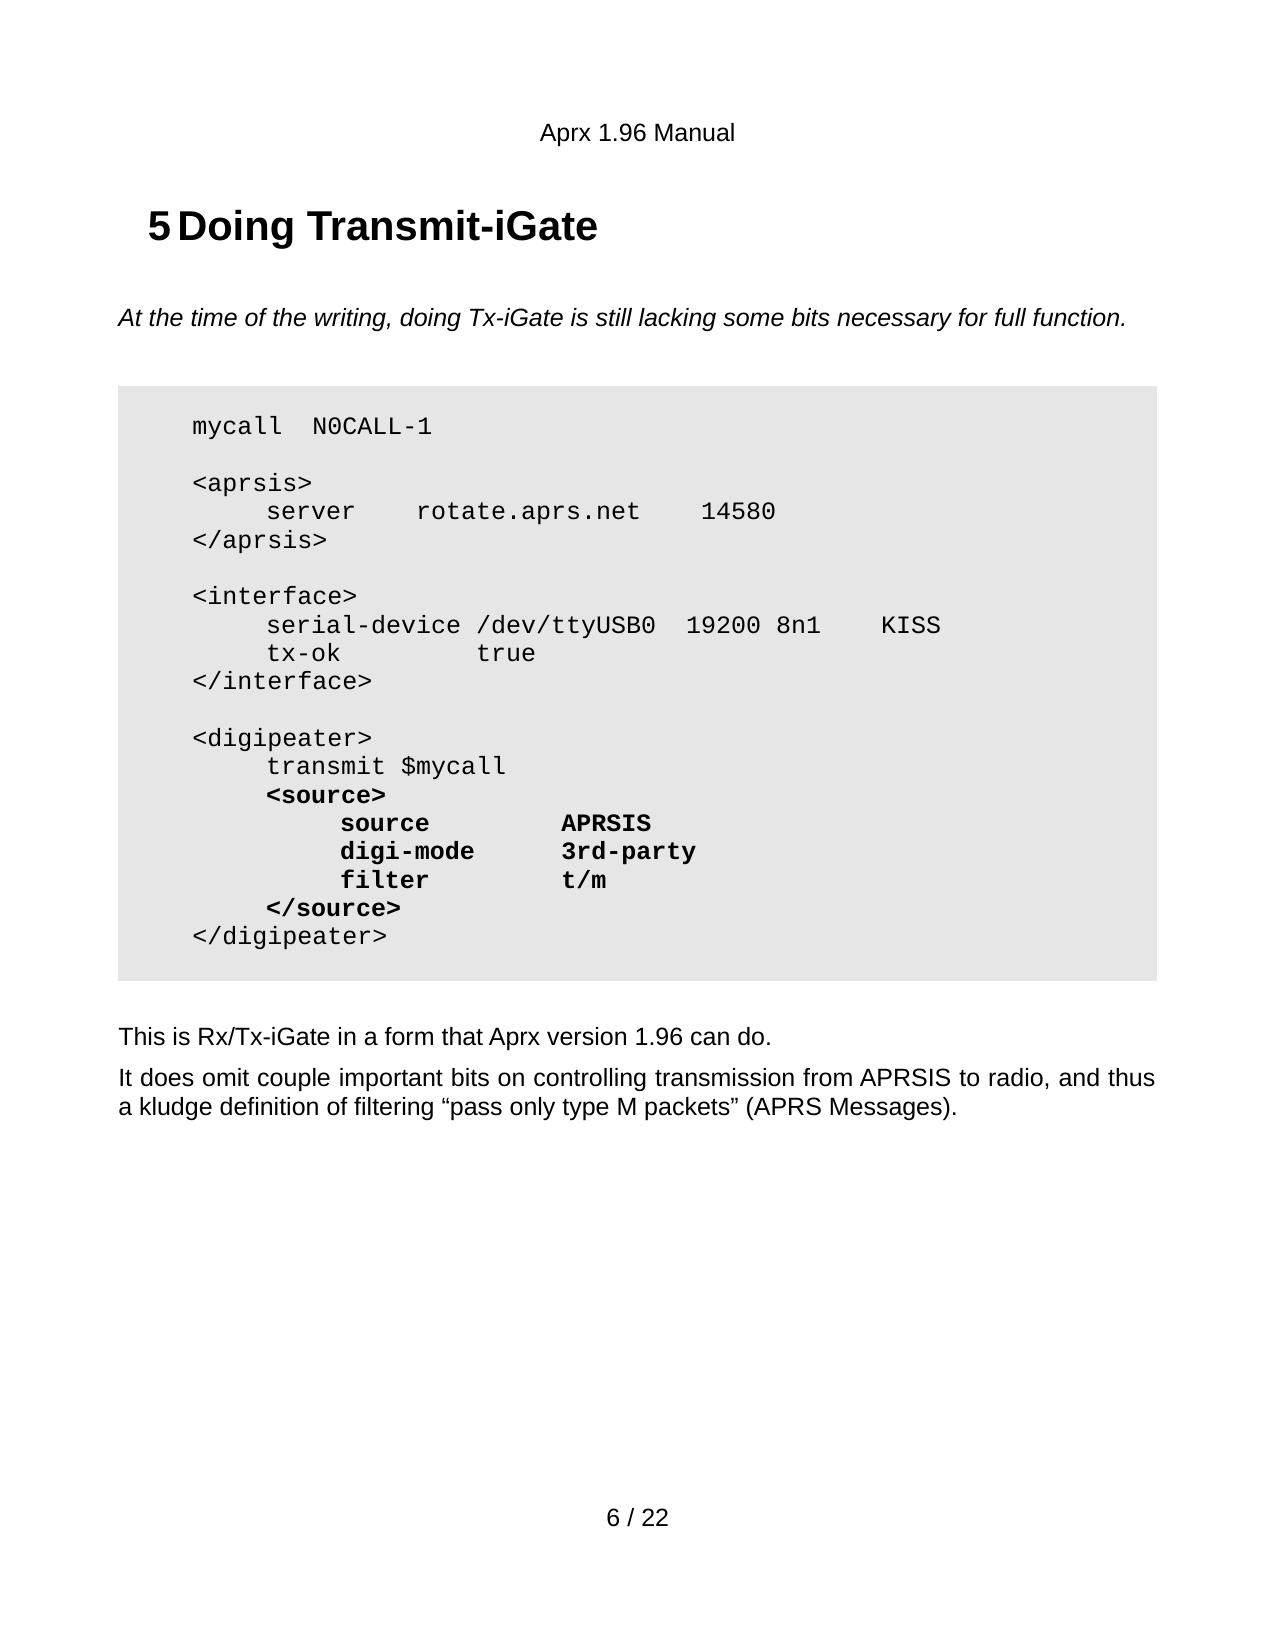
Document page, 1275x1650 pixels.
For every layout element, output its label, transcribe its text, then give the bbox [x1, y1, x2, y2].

text </interface> [118, 669, 1157, 697]
text digi-mode 3rd-party [118, 839, 1157, 867]
text filter t/m [118, 867, 1157, 896]
text This is Rx/Tx-iGate in a form that Aprx version 1.96 can do. [118, 1022, 1157, 1051]
text It does omit couple important bits on controlling transmission from APRSIS to radio, and thus a kludge definition of filtering “pass only type M packets” (APRS Messages). [118, 1063, 1157, 1121]
text tx-ok true [118, 641, 1157, 669]
text At the time of the writing, doing Tx-iGate is still lacking some bits necessary for full function. [118, 303, 1157, 332]
text </digipeater> [118, 924, 1157, 952]
text <aprsis> [118, 471, 1157, 499]
text serial-device /dev/ttyUSB0 19200 8n1 KISS [118, 612, 1157, 641]
text <digipeater> [118, 726, 1157, 754]
subtitle Doing Transmit-iGate [148, 201, 1157, 249]
text </source> [118, 896, 1157, 924]
text </aprsis> [118, 527, 1157, 556]
text server rotate.aprs.net 14580 [118, 499, 1157, 527]
text transmit $mycall [118, 754, 1157, 782]
text <interface> [118, 584, 1157, 612]
text source APRSIS [118, 811, 1157, 839]
text <source> [118, 782, 1157, 811]
text mycall N0CALL-1 [118, 414, 1157, 442]
